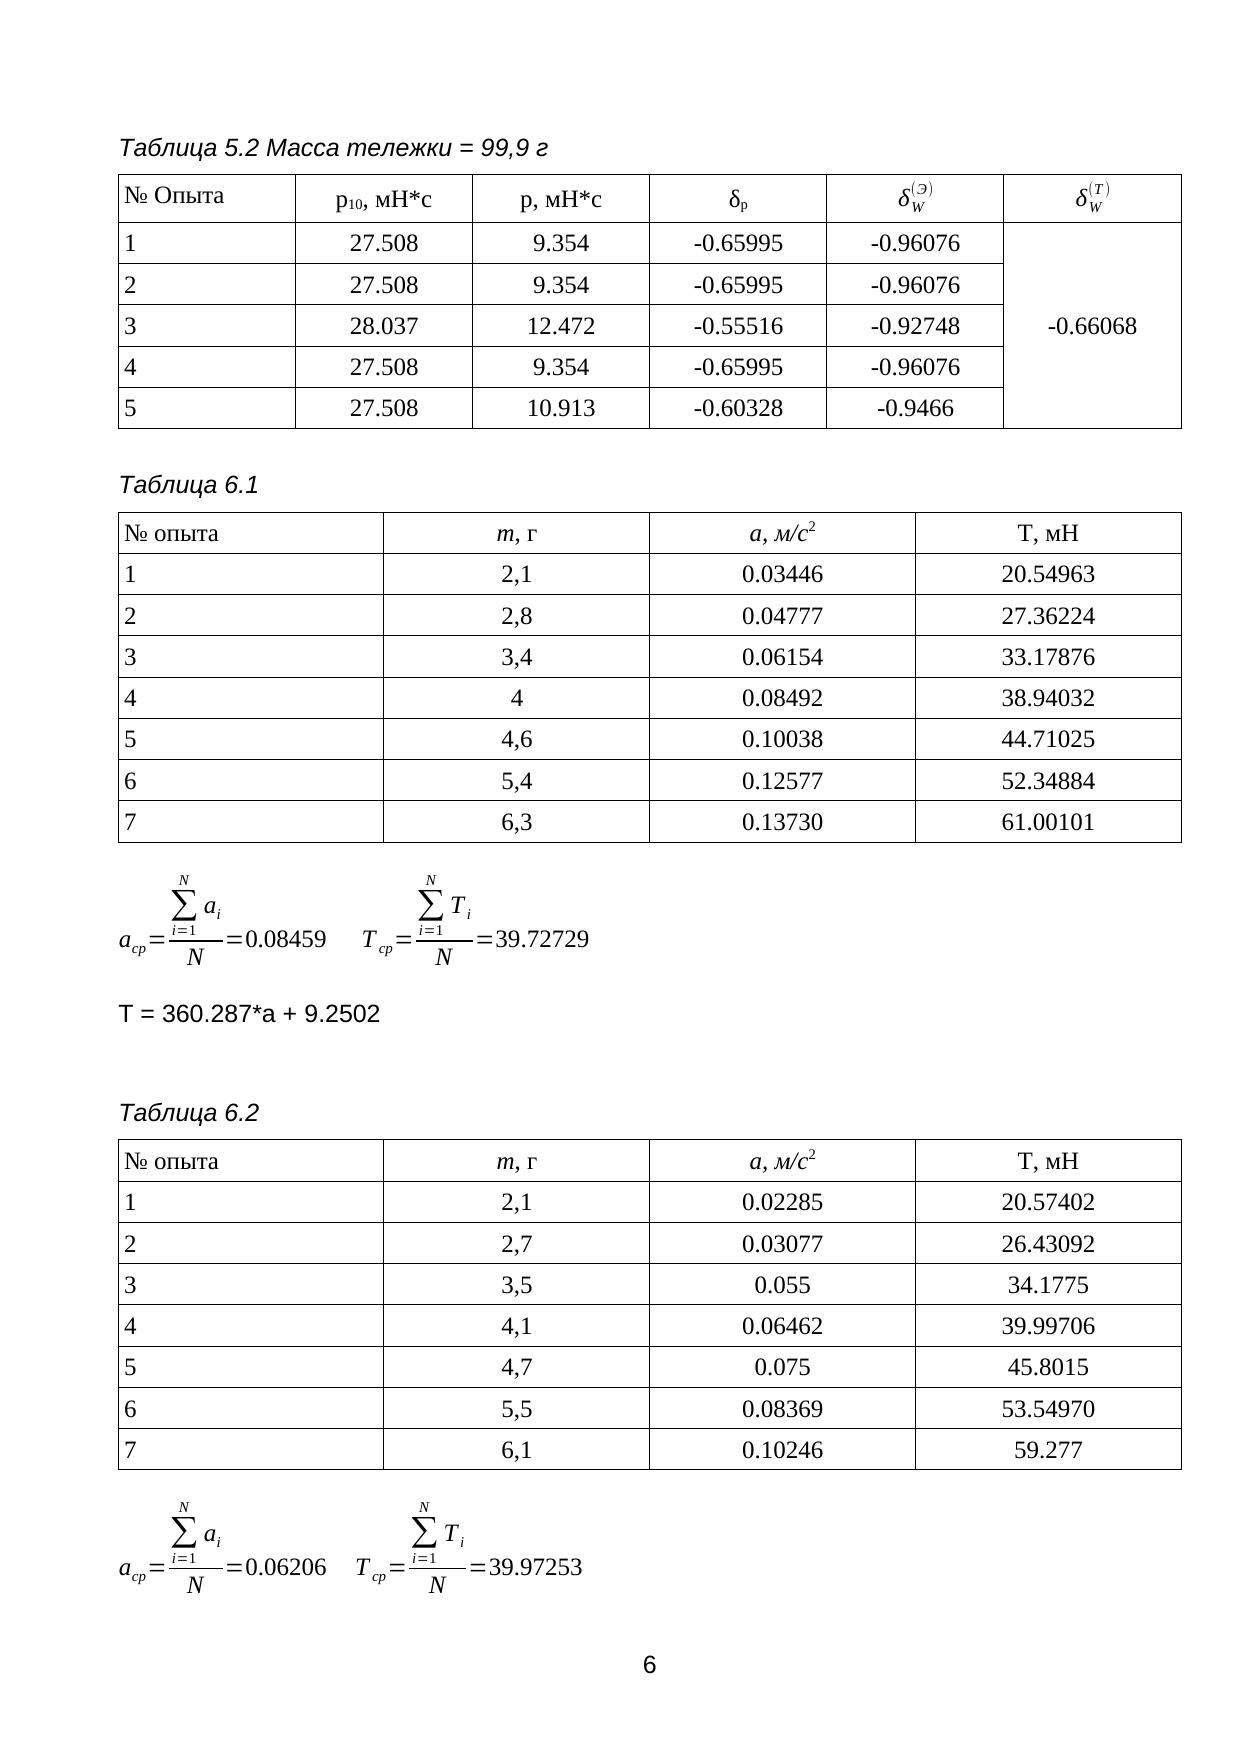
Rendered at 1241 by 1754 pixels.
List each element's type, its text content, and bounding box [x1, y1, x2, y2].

text Таблица 6.1 [118, 470, 1181, 499]
table_cell 0.10246 [650, 1429, 915, 1469]
table_cell 5 [119, 388, 295, 428]
table_cell 39.99706 [916, 1305, 1181, 1346]
table_cell 61.00101 [916, 801, 1181, 842]
table_cell 27.36224 [916, 595, 1181, 635]
table_cell 4 [384, 678, 649, 718]
table_cell 6 [119, 1388, 383, 1428]
table_cell -0.65995 [650, 223, 826, 263]
table_cell 27.508 [296, 223, 472, 263]
table_cell 27.508 [296, 388, 472, 428]
table_cell 6,1 [384, 1429, 649, 1469]
table_cell 2 [119, 264, 295, 304]
table_cell 20.54963 [916, 554, 1181, 594]
table_cell 3 [119, 305, 295, 346]
table_cell 0.08492 [650, 678, 915, 718]
table_cell 28.037 [296, 305, 472, 346]
table_cell 3,5 [384, 1264, 649, 1304]
table_cell 7 [119, 1429, 383, 1469]
table_cell 5 [119, 719, 383, 759]
table_cell 33.17876 [916, 636, 1181, 677]
table_cell 5 [119, 1347, 383, 1387]
table_cell 4,6 [384, 719, 649, 759]
table_cell 45.8015 [916, 1347, 1181, 1387]
table_cell 5,4 [384, 760, 649, 800]
table_cell 7 [119, 801, 383, 842]
table_cell 1 [119, 554, 383, 594]
table_cell 4,7 [384, 1347, 649, 1387]
table_cell 20.57402 [916, 1182, 1181, 1222]
table_header p, мH*c [473, 175, 649, 222]
table_cell 2 [119, 1223, 383, 1263]
table_cell 2 [119, 595, 383, 635]
table_cell 0.03077 [650, 1223, 915, 1263]
table_cell 9.354 [473, 223, 649, 263]
table_cell -0.65995 [650, 264, 826, 304]
table_cell 0.06154 [650, 636, 915, 677]
table_header [1004, 175, 1181, 222]
table_cell 3 [119, 1264, 383, 1304]
table_cell 9.354 [473, 264, 649, 304]
table_cell 2,1 [384, 1182, 649, 1222]
table_cell 27.508 [296, 264, 472, 304]
table_cell 26.43092 [916, 1223, 1181, 1263]
table_cell 38.94032 [916, 678, 1181, 718]
table_cell 1 [119, 1182, 383, 1222]
table_cell 6,3 [384, 801, 649, 842]
table_cell 2,7 [384, 1223, 649, 1263]
table_header a, м/c2 [650, 1140, 915, 1181]
table_cell 10.913 [473, 388, 649, 428]
table_cell 12.472 [473, 305, 649, 346]
table_cell -0.55516 [650, 305, 826, 346]
table_cell 0.055 [650, 1264, 915, 1304]
table_cell 44.71025 [916, 719, 1181, 759]
table_cell -0.96076 [827, 264, 1003, 304]
text T = 360.287*a + 9.2502 [118, 999, 1181, 1028]
table_header δp [650, 175, 826, 222]
table_cell 2,8 [384, 595, 649, 635]
table_cell 9.354 [473, 347, 649, 387]
table_cell 59.277 [916, 1429, 1181, 1469]
table_cell 4 [119, 678, 383, 718]
table_header [827, 175, 1003, 222]
text Таблица 6.2 [118, 1098, 1181, 1127]
table_cell 52.34884 [916, 760, 1181, 800]
table_header T, мH [916, 513, 1181, 553]
table_cell 27.508 [296, 347, 472, 387]
table_header № опыта [119, 1140, 383, 1181]
table_header № Опыта [119, 175, 295, 222]
table_header № опыта [119, 513, 383, 553]
table_header p10, мH*c [296, 175, 472, 222]
table_header m, г [384, 1140, 649, 1181]
table_cell -0.96076 [827, 223, 1003, 263]
table_header a, м/c2 [650, 513, 915, 553]
table_cell 0.12577 [650, 760, 915, 800]
table_cell 3 [119, 636, 383, 677]
table_cell 0.02285 [650, 1182, 915, 1222]
table_cell 0.075 [650, 1347, 915, 1387]
text Таблица 5.2 Mасса тележки = 99,9 г [118, 132, 1181, 161]
table_cell -0.92748 [827, 305, 1003, 346]
table_cell -0.9466 [827, 388, 1003, 428]
table_cell 0.04777 [650, 595, 915, 635]
table_cell 4 [119, 347, 295, 387]
table_cell 2,1 [384, 554, 649, 594]
table_cell 3,4 [384, 636, 649, 677]
table_cell -0.65995 [650, 347, 826, 387]
table_cell -0.60328 [650, 388, 826, 428]
table_cell -0.66068 [1004, 223, 1181, 428]
table_cell 0.03446 [650, 554, 915, 594]
table_cell 6 [119, 760, 383, 800]
table_cell 1 [119, 223, 295, 263]
table_cell 53.54970 [916, 1388, 1181, 1428]
table_cell 0.08369 [650, 1388, 915, 1428]
table_cell 4 [119, 1305, 383, 1346]
table_header T, мH [916, 1140, 1181, 1181]
table_cell 0.10038 [650, 719, 915, 759]
table_cell -0.96076 [827, 347, 1003, 387]
table_cell 0.13730 [650, 801, 915, 842]
table_cell 0.06462 [650, 1305, 915, 1346]
table_cell 5,5 [384, 1388, 649, 1428]
table_header m, г [384, 513, 649, 553]
table_cell 34.1775 [916, 1264, 1181, 1304]
table_cell 4,1 [384, 1305, 649, 1346]
